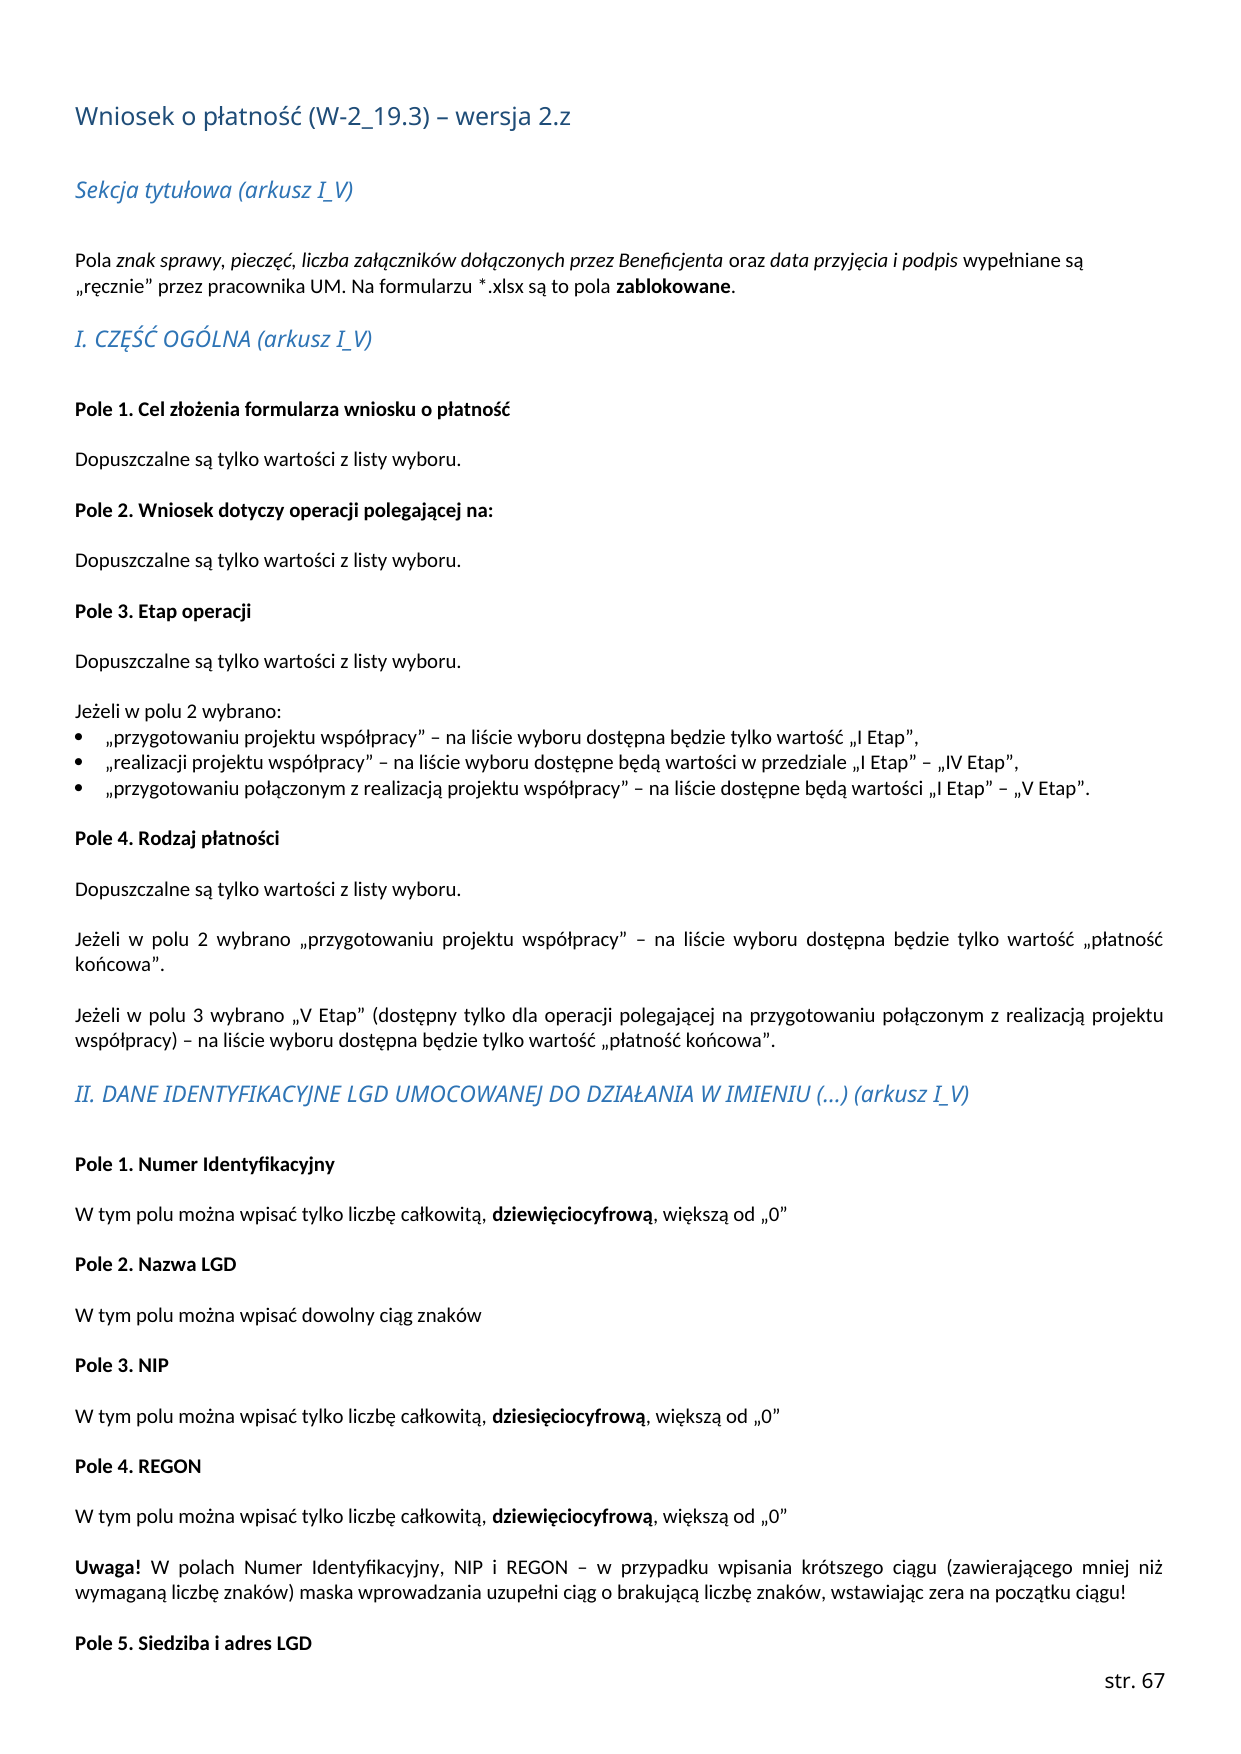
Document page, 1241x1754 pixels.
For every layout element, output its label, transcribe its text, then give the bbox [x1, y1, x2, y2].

text Pole 4. REGON [75, 1453, 1165, 1479]
list Uwaga! W polach Numer Identyfikacyjny, NIP i REGON – w przypadku wpisania krótszego ciągu (zawierającego mniej niż wymaganą liczbę znaków) maska wprowadzania uzupełni ciąg o brakującą liczbę znaków, wstawiając zera na początku ciągu! [75, 1554, 1165, 1605]
text Pole 3. Etap operacji [75, 598, 1165, 623]
list W tym polu można wpisać tylko liczbę całkowitą, dziesięciocyfrową, większą od „0” [75, 1403, 1165, 1428]
subtitle II. DANE IDENTYFIKACYJNE LGD UMOCOWANEJ DO DZIAŁANIA W IMIENIU (…) (arkusz I_V) [75, 1078, 1165, 1109]
list Dopuszczalne są tylko wartości z listy wyboru. [75, 447, 1165, 472]
text Pole 5. Siedziba i adres LGD [75, 1630, 1165, 1655]
list „realizacji projektu współpracy” – na liście wyboru dostępne będą wartości w przedziale „I Etap” – „IV Etap”, [75, 749, 1165, 775]
list Jeżeli w polu 3 wybrano „V Etap” (dostępny tylko dla operacji polegającej na przygotowaniu połączonym z realizacją projektu współpracy) – na liście wyboru dostępna będzie tylko wartość „płatność końcowa”. [75, 1002, 1165, 1053]
text Pole 4. Rodzaj płatności [75, 825, 1165, 851]
subtitle Sekcja tytułowa (arkusz I_V) [75, 174, 1165, 206]
text Pole 1. Numer Identyfikacyjny [75, 1151, 1165, 1176]
subtitle I. CZĘŚĆ OGÓLNA (arkusz I_V) [75, 323, 1165, 354]
subtitle Wniosek o płatność (W-2_19.3) – wersja 2.z [75, 99, 1165, 133]
list Jeżeli w polu 2 wybrano „przygotowaniu projektu współpracy” – na liście wyboru dostępna będzie tylko wartość „płatność końcowa”. [75, 926, 1165, 977]
list W tym polu można wpisać dowolny ciąg znaków [75, 1302, 1165, 1327]
text Pole 2. Nazwa LGD [75, 1252, 1165, 1277]
list W tym polu można wpisać tylko liczbę całkowitą, dziewięciocyfrową, większą od „0” [75, 1201, 1165, 1227]
list „przygotowaniu projektu współpracy” – na liście wyboru dostępna będzie tylko wartość „I Etap”, [75, 724, 1165, 749]
list Dopuszczalne są tylko wartości z listy wyboru. [75, 547, 1165, 573]
list Jeżeli w polu 2 wybrano: [75, 699, 1165, 724]
list W tym polu można wpisać tylko liczbę całkowitą, dziewięciocyfrową, większą od „0” [75, 1504, 1165, 1529]
text Pola znak sprawy, pieczęć, liczba załączników dołączonych przez Beneficjenta oraz data przyjęcia i podpis wypełniane są „ręcznie” przez pracownika UM. Na formularzu *.xlsx są to pola zablokowane. [75, 247, 1165, 298]
list „przygotowaniu połączonym z realizacją projektu współpracy” – na liście dostępne będą wartości „I Etap” – „V Etap”. [75, 775, 1165, 800]
text Pole 3. NIP [75, 1352, 1165, 1378]
list Dopuszczalne są tylko wartości z listy wyboru. [75, 648, 1165, 674]
text Pole 2. Wniosek dotyczy operacji polegającej na: [75, 497, 1165, 522]
list Dopuszczalne są tylko wartości z listy wyboru. [75, 876, 1165, 901]
text Pole 1. Cel złożenia formularza wniosku o płatność [75, 396, 1165, 422]
